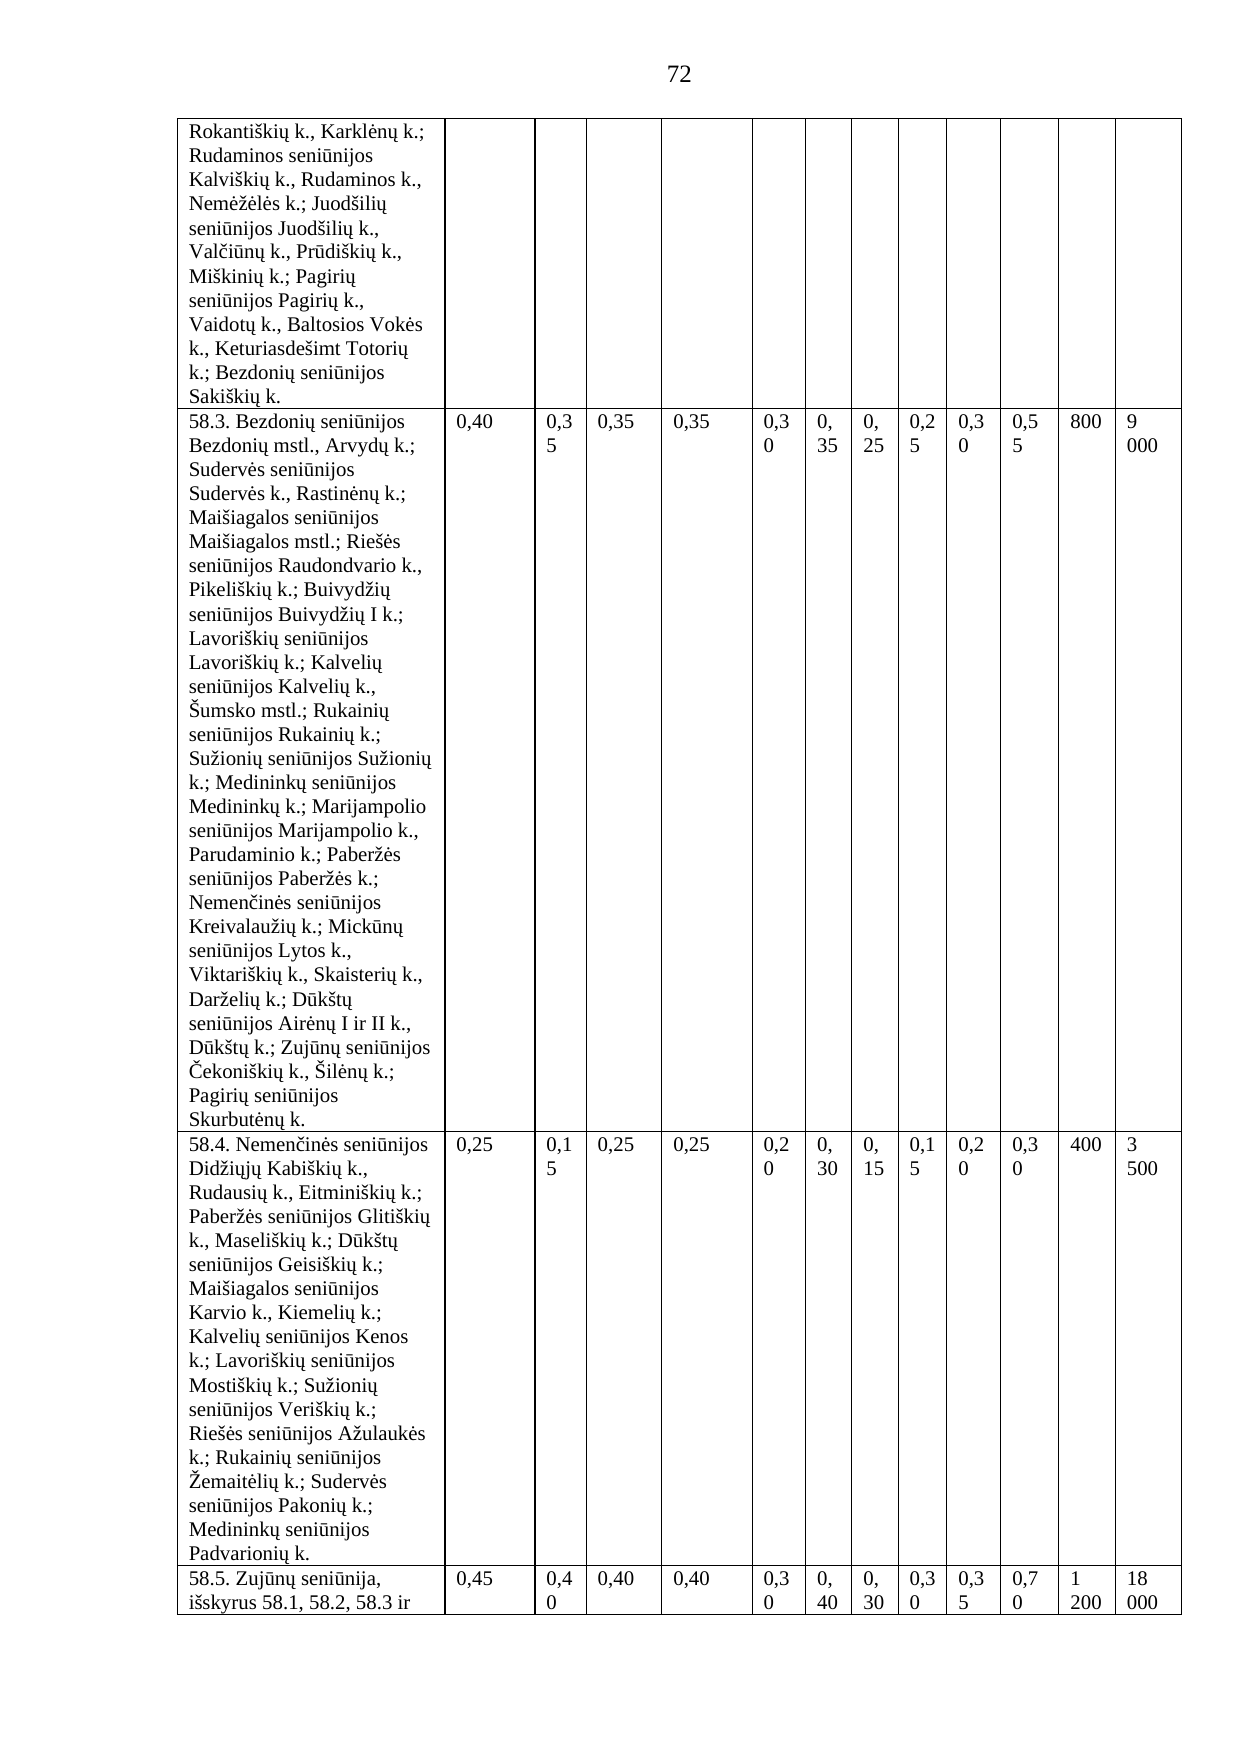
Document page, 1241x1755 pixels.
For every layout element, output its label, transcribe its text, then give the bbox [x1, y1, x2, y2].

table_cell 0,30 [852, 1566, 898, 1614]
table_cell 9 000 [1116, 409, 1181, 1131]
table_cell 0,25 [587, 1132, 661, 1565]
table_cell 0,40 [446, 409, 534, 1131]
table_cell 0,35 [662, 409, 752, 1131]
table_cell [536, 119, 586, 408]
table_cell 18 000 [1116, 1566, 1181, 1614]
table_cell [446, 119, 534, 408]
table_cell 0,40 [536, 1566, 586, 1614]
table_cell 0,25 [446, 1132, 534, 1565]
table_cell [806, 119, 851, 408]
table_cell 0,15 [852, 1132, 898, 1565]
table_cell 58.3. Bezdonių seniūnijos Bezdonių mstl., Arvydų k.; Sudervės seniūnijos Sudervės k., Rastinėnų k.; Maišiagalos seniūnijos Maišiagalos mstl.; Riešės seniūnijos Raudondvario k., Pikeliškių k.; Buivydžių seniūnijos Buivydžių I k.; Lavoriškių seniūnijos Lavoriškių k.; Kalvelių seniūnijos Kalvelių k., Šumsko mstl.; Rukainių seniūnijos Rukainių k.; Sužionių seniūnijos Sužionių k.; Medininkų seniūnijos Medininkų k.; Marijampolio seniūnijos Marijampolio k., Parudaminio k.; Paberžės seniūnijos Paberžės k.; Nemenčinės seniūnijos Kreivalaužių k.; Mickūnų seniūnijos Lytos k., Viktariškių k., Skaisterių k., Darželių k.; Dūkštų seniūnijos Airėnų I ir II k., Dūkštų k.; Zujūnų seniūnijos Čekoniškių k., Šilėnų k.; Pagirių seniūnijos Skurbutėnų k. [178, 409, 444, 1131]
table_cell 0,40 [806, 1566, 851, 1614]
table_cell [947, 119, 1000, 408]
table_cell 0,20 [947, 1132, 1000, 1565]
table_cell 0,15 [899, 1132, 946, 1565]
table_cell 0,35 [587, 409, 661, 1131]
table_cell 0,25 [899, 409, 946, 1131]
table_cell 0,40 [587, 1566, 661, 1614]
table_cell 0,25 [662, 1132, 752, 1565]
table_cell 0,35 [536, 409, 586, 1131]
table_cell 0,30 [1001, 1132, 1058, 1565]
table_cell [1001, 119, 1058, 408]
table_cell 0,35 [947, 1566, 1000, 1614]
table_cell 0,30 [806, 1132, 851, 1565]
table_cell [662, 119, 752, 408]
table_cell 0,45 [446, 1566, 534, 1614]
table_cell 0,30 [753, 409, 805, 1131]
table_cell 0,30 [753, 1566, 805, 1614]
table_cell 58.5. Zujūnų seniūnija, išskyrus 58.1, 58.2, 58.3 ir [178, 1566, 444, 1614]
table_cell 58.4. Nemenčinės seniūnijos Didžiųjų Kabiškių k., Rudausių k., Eitminiškių k.; Paberžės seniūnijos Glitiškių k., Maseliškių k.; Dūkštų seniūnijos Geisiškių k.; Maišiagalos seniūnijos Karvio k., Kiemelių k.; Kalvelių seniūnijos Kenos k.; Lavoriškių seniūnijos Mostiškių k.; Sužionių seniūnijos Veriškių k.; Riešės seniūnijos Ažulaukės k.; Rukainių seniūnijos Žemaitėlių k.; Sudervės seniūnijos Pakonių k.; Medininkų seniūnijos Padvarionių k. [178, 1132, 444, 1565]
table_cell 0,70 [1001, 1566, 1058, 1614]
table_cell 400 [1059, 1132, 1115, 1565]
table_cell [1059, 119, 1115, 408]
table_cell 0,20 [753, 1132, 805, 1565]
table_cell [852, 119, 898, 408]
table_cell 0,15 [536, 1132, 586, 1565]
table_cell 0,55 [1001, 409, 1058, 1131]
table_cell 0,30 [899, 1566, 946, 1614]
table_cell 0,35 [806, 409, 851, 1131]
table_cell 1 200 [1059, 1566, 1115, 1614]
table_cell Rokantiškių k., Karklėnų k.; Rudaminos seniūnijos Kalviškių k., Rudaminos k., Nemėžėlės k.; Juodšilių seniūnijos Juodšilių k., Valčiūnų k., Prūdiškių k., Miškinių k.; Pagirių seniūnijos Pagirių k., Vaidotų k., Baltosios Vokės k., Keturiasdešimt Totorių k.; Bezdonių seniūnijos Sakiškių k. [178, 119, 444, 408]
table_cell [753, 119, 805, 408]
table_cell [587, 119, 661, 408]
table_cell 3 500 [1116, 1132, 1181, 1565]
table_cell [1116, 119, 1181, 408]
table_cell [899, 119, 946, 408]
table_cell 800 [1059, 409, 1115, 1131]
table_cell 0,30 [947, 409, 1000, 1131]
table_cell 0,25 [852, 409, 898, 1131]
table_cell 0,40 [662, 1566, 752, 1614]
